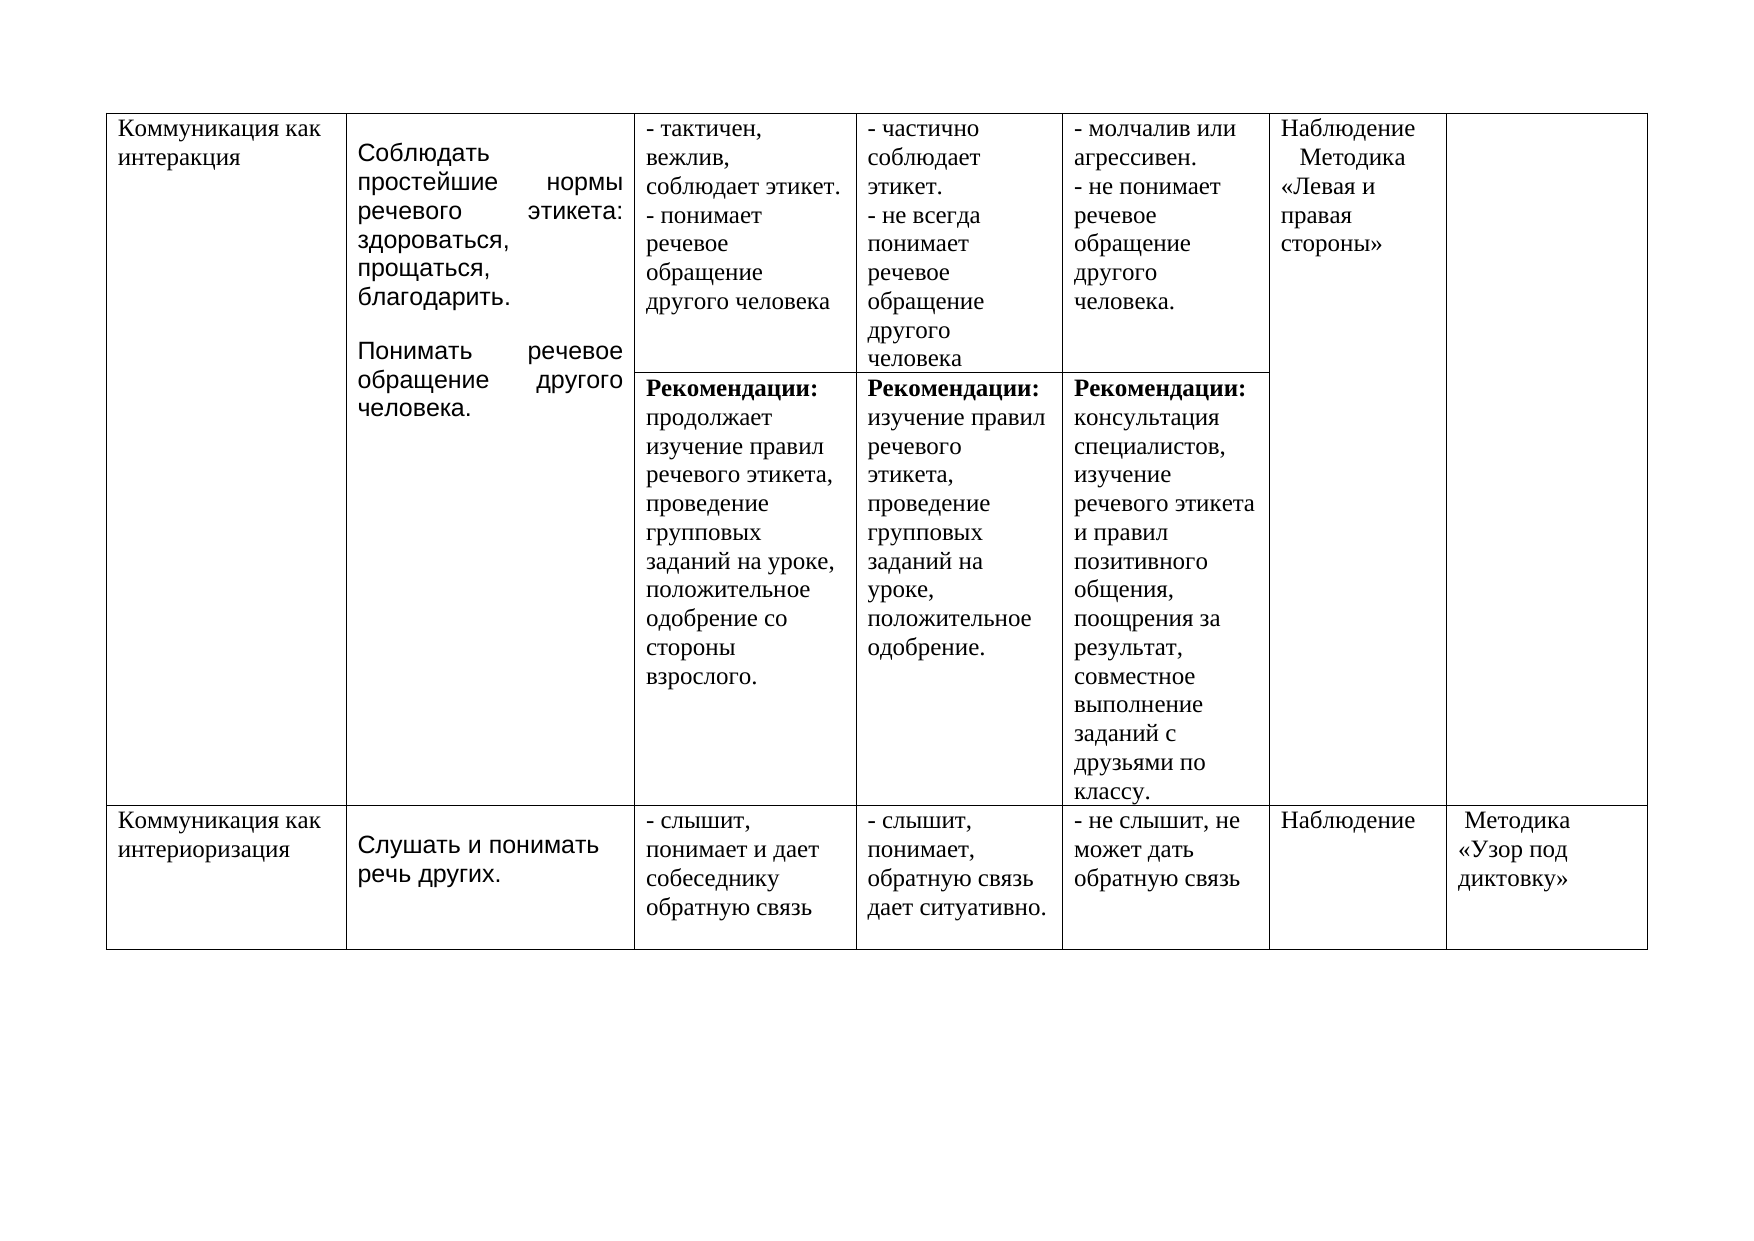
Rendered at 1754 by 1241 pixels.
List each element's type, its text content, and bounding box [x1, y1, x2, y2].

table_cell Рекомендации: изучение правил речевого этикета, проведение групповых заданий на уроке, положительное одобрение. [857, 373, 1062, 804]
table_cell Коммуникация как интеракция [107, 114, 346, 804]
table_cell Коммуникация как интериоризация [107, 806, 346, 949]
table_cell Слушать и понимать речь других. [347, 806, 634, 949]
table_cell Методика «Узор под диктовку» [1447, 806, 1647, 949]
table_cell - слышит, понимает, обратную связь дает ситуативно. [857, 806, 1062, 949]
table_cell - слышит, понимает и дает собеседнику обратную связь [635, 806, 856, 949]
table_cell - молчалив или агрессивен. - не понимает речевое обращение другого человека. [1063, 114, 1269, 372]
table_cell [1447, 114, 1647, 804]
table_cell - тактичен, вежлив, соблюдает этикет. - понимает речевое обращение другого человека [635, 114, 856, 372]
table_cell Рекомендации: продолжает изучение правил речевого этикета, проведение групповых заданий на уроке, положительное одобрение со стороны взрослого. [635, 373, 856, 804]
table_cell - частично соблюдает этикет. - не всегда понимает речевое обращение другого человека [857, 114, 1062, 372]
table_cell Рекомендации: консультация специалистов, изучение речевого этикета и правил позитивного общения, поощрения за результат, совместное выполнение заданий с друзьями по классу. [1063, 373, 1269, 804]
table_cell Наблюдение [1270, 806, 1446, 949]
table_cell Наблюдение Методика «Левая и правая стороны» [1270, 114, 1446, 804]
table_cell - не слышит, не может дать обратную связь [1063, 806, 1269, 949]
table_cell Соблюдать простейшие нормы речевого этикета: здороваться, прощаться, благодарить. Понимать речевое обращение другого человека. [347, 114, 634, 804]
